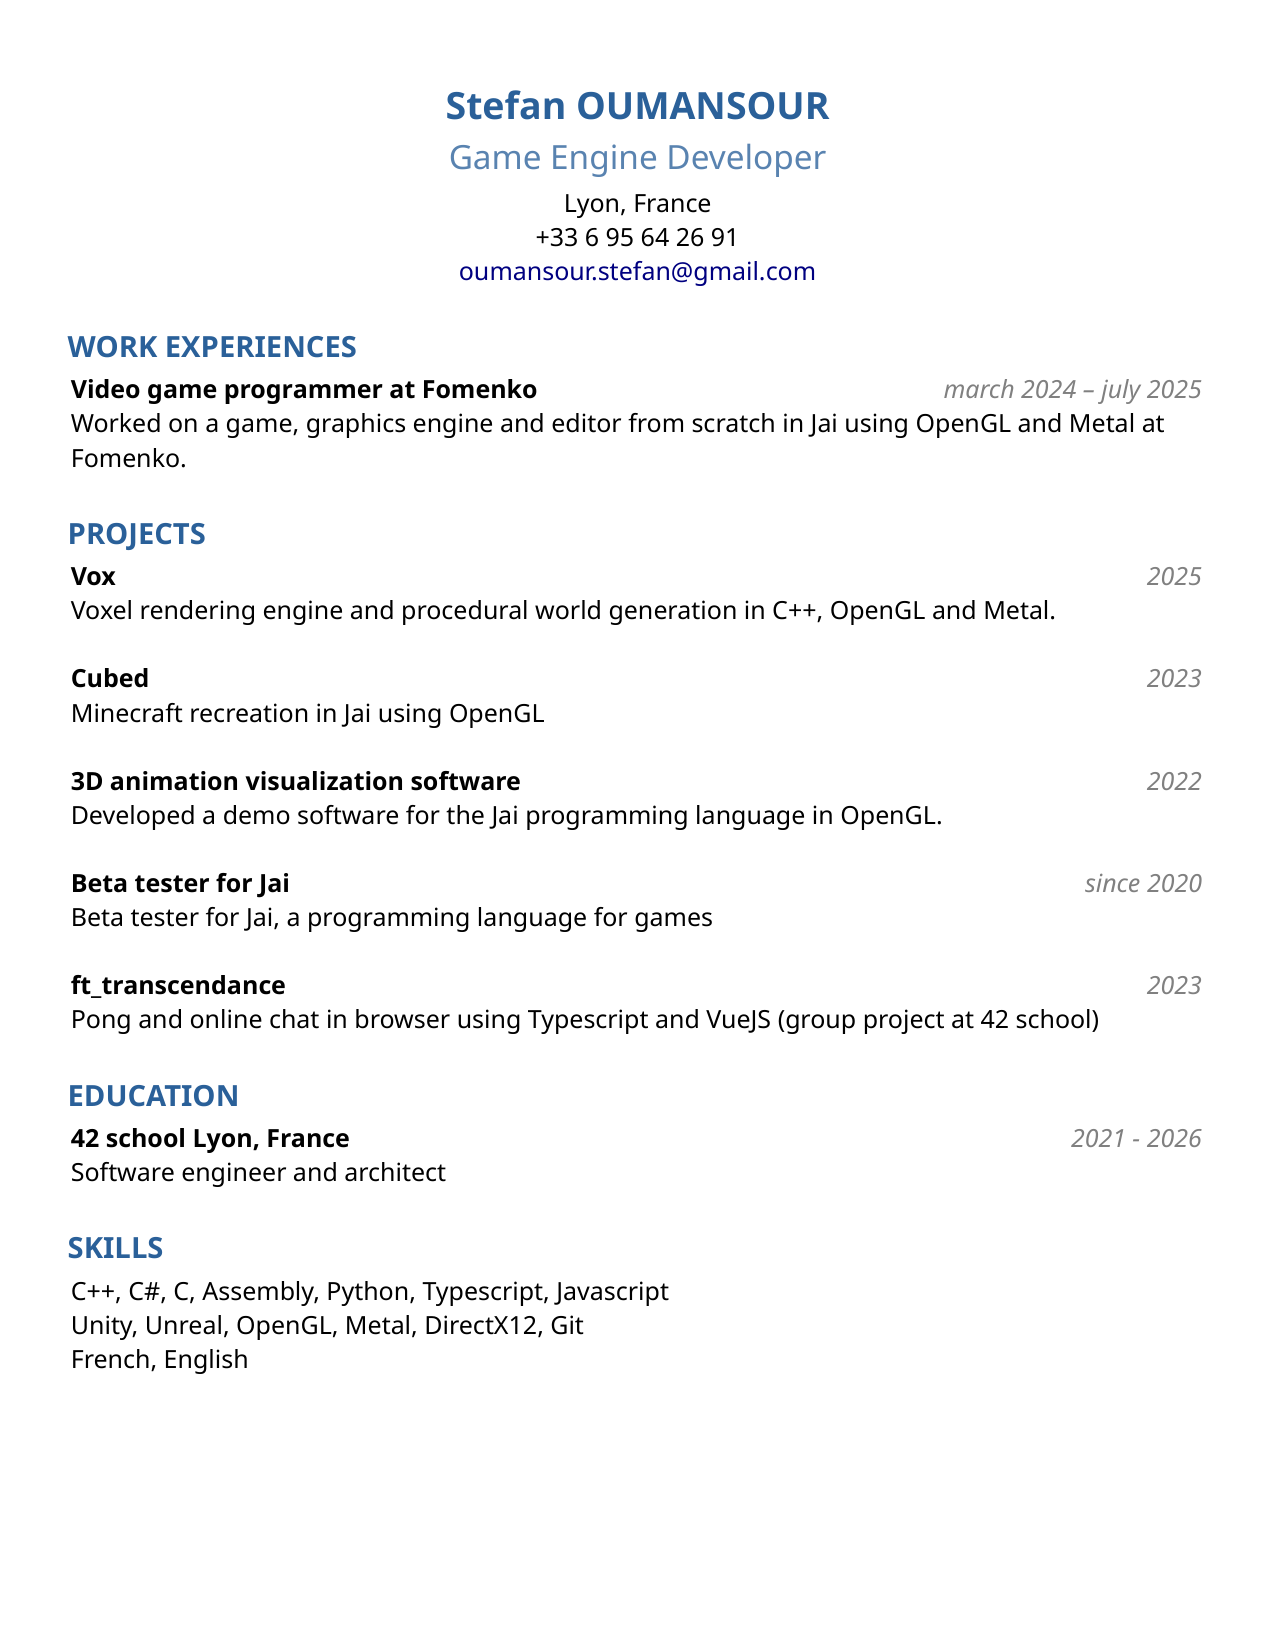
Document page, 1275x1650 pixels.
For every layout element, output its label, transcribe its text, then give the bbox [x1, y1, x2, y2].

table_header Beta tester for Jai [71, 866, 839, 899]
text Worked on a game, graphics engine and editor from scratch in Jai using OpenGL and Metal at Fomenko. [71, 406, 1204, 474]
subtitle PROJECTS [67, 513, 1204, 553]
text Voxel rendering engine and procedural world generation in C++, OpenGL and Metal. [71, 593, 1204, 627]
text Unity, Unreal, OpenGL, Metal, DirectX12, Git [71, 1307, 1204, 1341]
table_header 2021 - 2026 [839, 1121, 1204, 1154]
table_header ft_transcendance [71, 968, 839, 1002]
text Minecraft recreation in Jai using OpenGL [71, 695, 1204, 729]
text +33 6 95 64 26 91 [71, 219, 1204, 253]
text Developed a demo software for the Jai programming language in OpenGL. [71, 797, 1204, 831]
subtitle WORK EXPERIENCES [67, 326, 1204, 366]
table_header 2025 [839, 559, 1204, 593]
table_header Cubed [71, 661, 839, 695]
text Software engineer and architect [71, 1154, 1204, 1189]
table_header 2023 [839, 968, 1204, 1002]
text Beta tester for Jai, a programming language for games [71, 899, 1204, 934]
text French, English [71, 1341, 1204, 1376]
table_header Video game programmer at Fomenko [71, 372, 839, 406]
title Stefan OUMANSOUR [71, 79, 1204, 131]
subtitle SKILLS [67, 1228, 1204, 1267]
subtitle EDUCATION [67, 1075, 1204, 1114]
text Lyon, France [71, 185, 1204, 219]
text C++, C#, C, Assembly, Python, Typescript, Javascript [71, 1273, 1204, 1307]
text oumansour.stefan@gmail.com [71, 253, 1204, 287]
table_header march 2024 – july 2025 [839, 372, 1204, 406]
table_header 42 school Lyon, France [71, 1121, 839, 1154]
table_header 3D animation visualization software [71, 763, 839, 797]
table_header Vox [71, 559, 839, 593]
table_header 2023 [839, 661, 1204, 695]
subtitle Game Engine Developer [71, 134, 1204, 179]
table_header 2022 [839, 763, 1204, 797]
table_header since 2020 [839, 866, 1204, 899]
text Pong and online chat in browser using Typescript and VueJS (group project at 42 school) [71, 1002, 1204, 1036]
